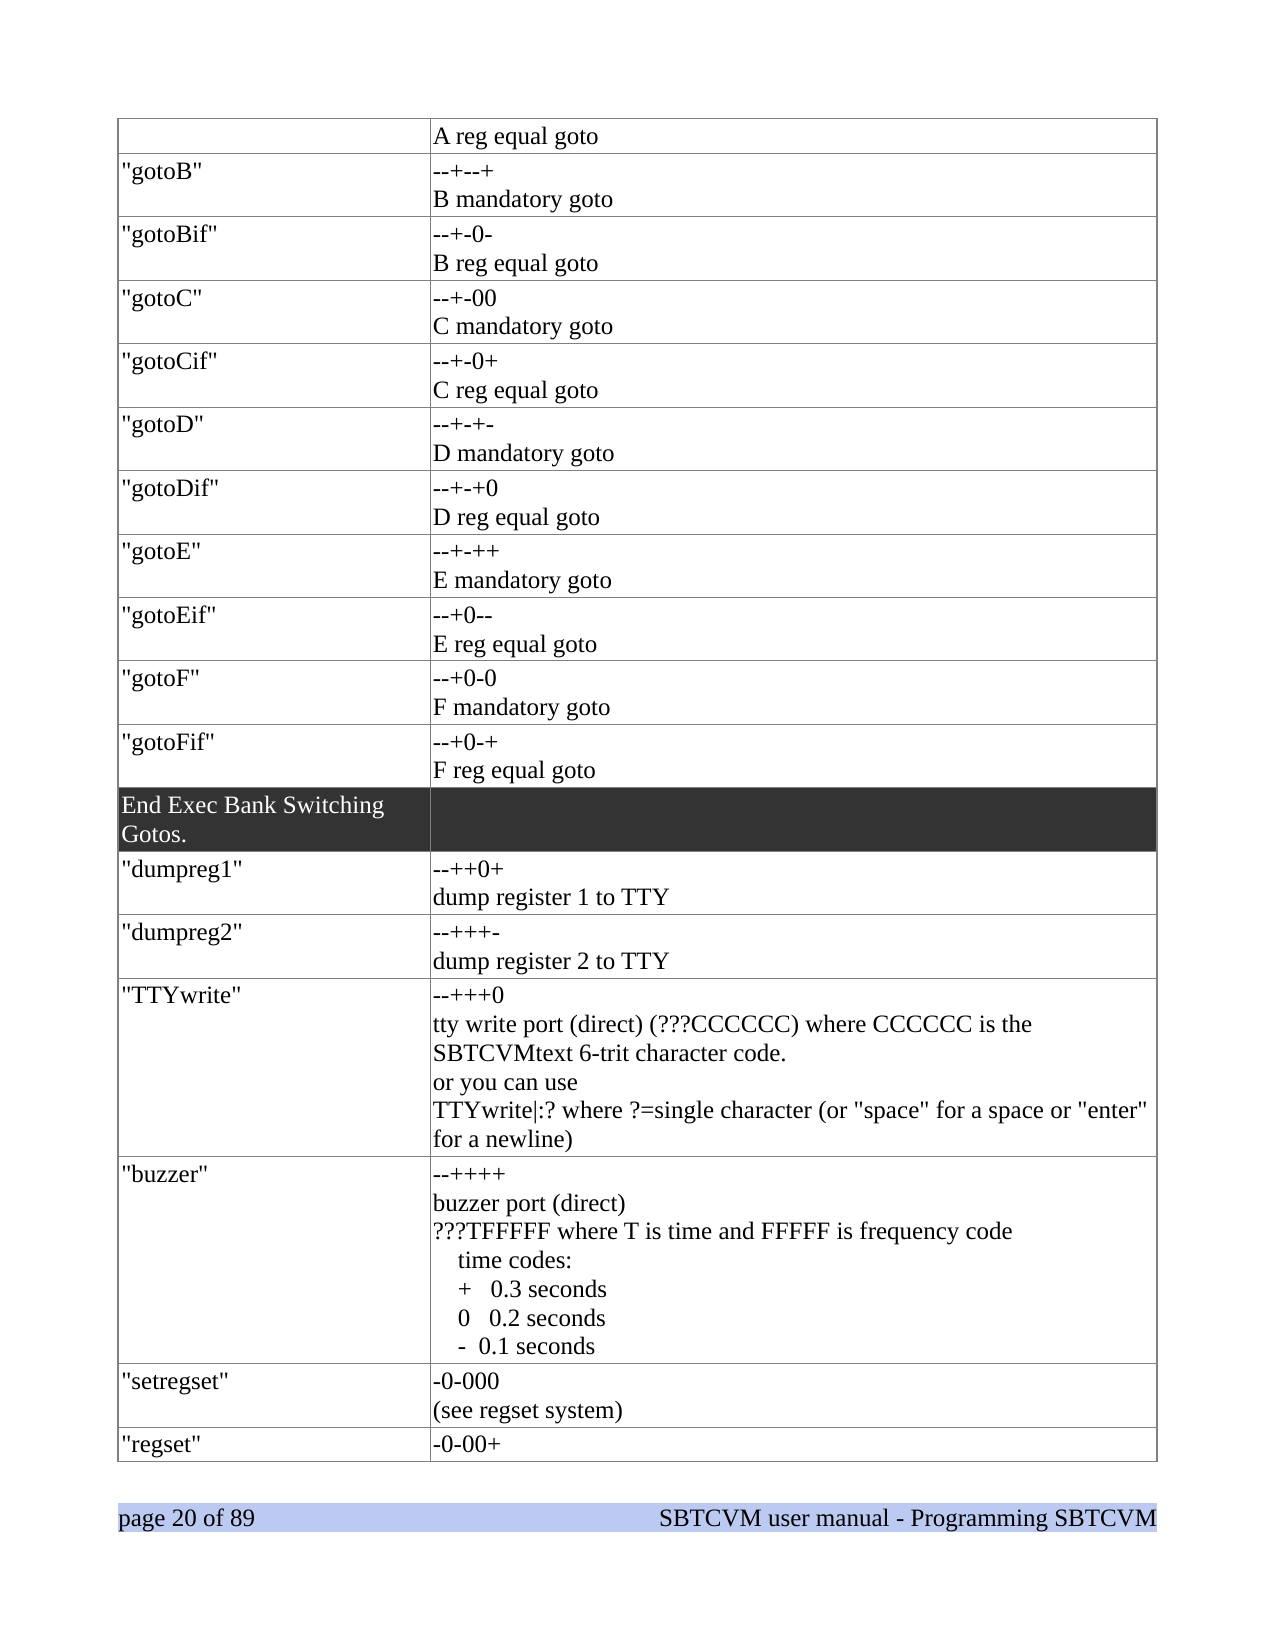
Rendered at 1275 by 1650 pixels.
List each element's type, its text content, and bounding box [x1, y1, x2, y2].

table_cell "gotoDif" [119, 471, 430, 533]
table_cell A reg equal goto [431, 119, 1156, 153]
table_cell --+0-- E reg equal goto [431, 598, 1156, 660]
table_cell "dumpreg1" [119, 852, 430, 914]
table_cell --+-+- D mandatory goto [431, 408, 1156, 470]
table_cell --+-0+ C reg equal goto [431, 344, 1156, 407]
table_cell -0-000 (see regset system) [431, 1364, 1156, 1427]
table_cell "gotoCif" [119, 344, 430, 407]
table_cell "gotoD" [119, 408, 430, 470]
table_cell --++0+ dump register 1 to TTY [431, 852, 1156, 914]
table_cell "gotoBif" [119, 217, 430, 280]
table_cell "dumpreg2" [119, 915, 430, 977]
table_cell --+0-0 F mandatory goto [431, 661, 1156, 724]
table_cell --+++0 tty write port (direct) (???CCCCCC) where CCCCCC is the SBTCVMtext 6-trit character code. or you can use TTYwrite|:? where ?=single character (or "space" for a space or "enter" for a newline) [431, 979, 1156, 1156]
table_cell End Exec Bank Switching Gotos. [119, 788, 430, 851]
table_cell "setregset" [119, 1364, 430, 1427]
table_cell "regset" [119, 1428, 430, 1461]
table_cell "gotoFif" [119, 725, 430, 787]
table_cell -0-00+ [431, 1428, 1156, 1461]
table_cell [431, 788, 1156, 851]
table_cell "gotoC" [119, 281, 430, 343]
table_cell --+-++ E mandatory goto [431, 535, 1156, 597]
table_cell "TTYwrite" [119, 979, 430, 1156]
table_cell "gotoB" [119, 154, 430, 216]
table_cell --+-00 C mandatory goto [431, 281, 1156, 343]
table_cell "gotoE" [119, 535, 430, 597]
table_cell --+--+ B mandatory goto [431, 154, 1156, 216]
table_cell "gotoEif" [119, 598, 430, 660]
table_cell "gotoF" [119, 661, 430, 724]
table_cell --+++- dump register 2 to TTY [431, 915, 1156, 977]
table_cell [119, 119, 430, 153]
table_cell --+-0- B reg equal goto [431, 217, 1156, 280]
table_cell "buzzer" [119, 1157, 430, 1363]
table_cell --++++ buzzer port (direct) ???TFFFFF where T is time and FFFFF is frequency code time codes: + 0.3 seconds 0 0.2 seconds - 0.1 seconds [431, 1157, 1156, 1363]
table_cell --+0-+ F reg equal goto [431, 725, 1156, 787]
table_cell --+-+0 D reg equal goto [431, 471, 1156, 533]
